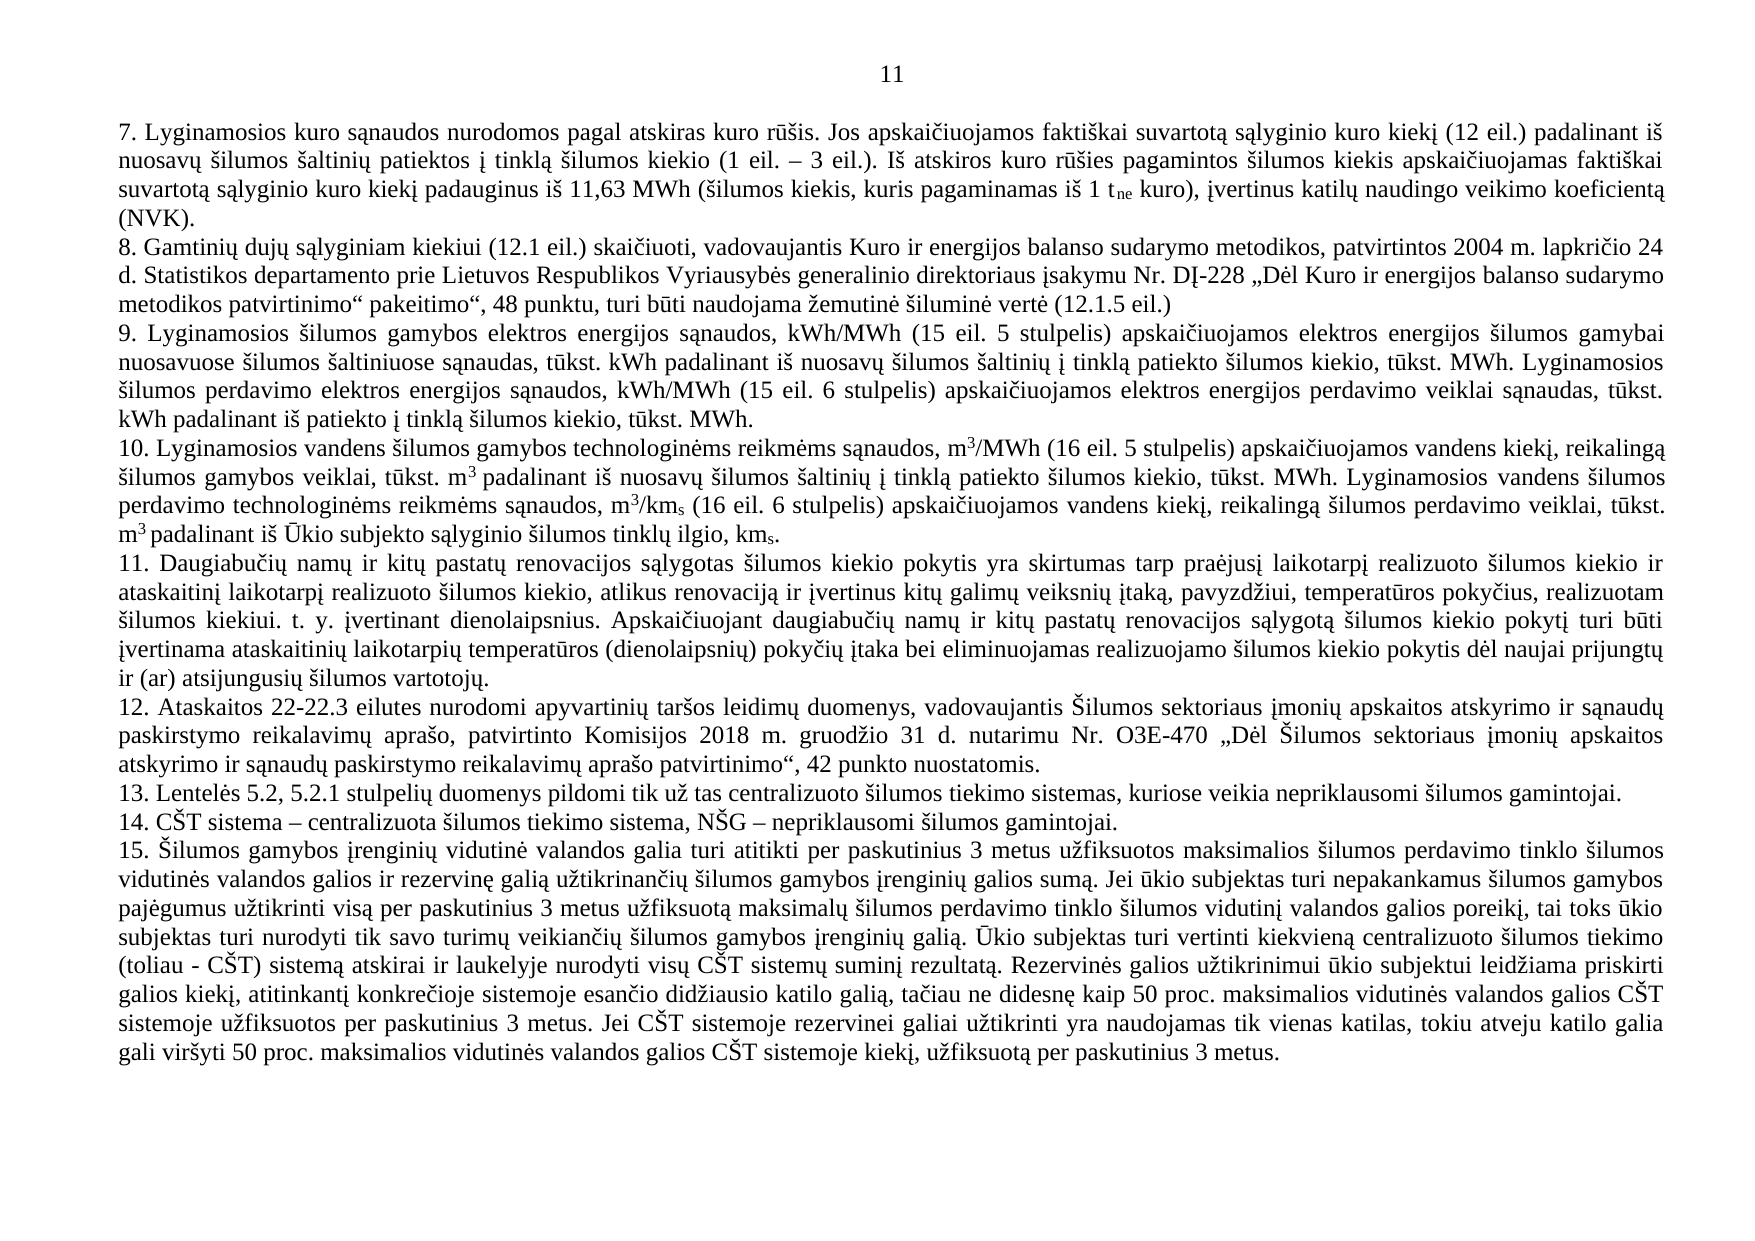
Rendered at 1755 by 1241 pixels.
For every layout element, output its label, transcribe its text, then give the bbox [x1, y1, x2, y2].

text 15. Šilumos gamybos įrenginių vidutinė valandos galia turi atitikti per paskutinius 3 metus užfiksuotos maksimalios šilumos perdavimo tinklo šilumos vidutinės valandos galios ir rezervinę galią užtikrinančių šilumos gamybos įrenginių galios sumą. Jei ūkio subjektas turi nepakankamus šilumos gamybos pajėgumus užtikrinti visą per paskutinius 3 metus užfiksuotą maksimalų šilumos perdavimo tinklo šilumos vidutinį valandos galios poreikį, tai toks ūkio subjektas turi nurodyti tik savo turimų veikiančių šilumos gamybos įrenginių galią. Ūkio subjektas turi vertinti kiekvieną centralizuoto šilumos tiekimo (toliau - CŠT) sistemą atskirai ir laukelyje nurodyti visų CŠT sistemų suminį rezultatą. Rezervinės galios užtikrinimui ūkio subjektui leidžiama priskirti galios kiekį, atitinkantį konkrečioje sistemoje esančio didžiausio katilo galią, tačiau ne didesnę kaip 50 proc. maksimalios vidutinės valandos galios CŠT sistemoje užfiksuotos per paskutinius 3 metus. Jei CŠT sistemoje rezervinei galiai užtikrinti yra naudojamas tik vienas katilas, tokiu atveju katilo galia gali viršyti 50 proc. maksimalios vidutinės valandos galios CŠT sistemoje kiekį, užfiksuotą per paskutinius 3 metus. [118, 835, 1666, 1065]
text 13. Lentelės 5.2, 5.2.1 stulpelių duomenys pildomi tik už tas centralizuoto šilumos tiekimo sistemas, kuriose veikia nepriklausomi šilumos gamintojai. [118, 778, 1666, 807]
text 9. Lyginamosios šilumos gamybos elektros energijos sąnaudos, kWh/MWh (15 eil. 5 stulpelis) apskaičiuojamos elektros energijos šilumos gamybai nuosavuose šilumos šaltiniuose sąnaudas, tūkst. kWh padalinant iš nuosavų šilumos šaltinių į tinklą patiekto šilumos kiekio, tūkst. MWh. Lyginamosios šilumos perdavimo elektros energijos sąnaudos, kWh/MWh (15 eil. 6 stulpelis) apskaičiuojamos elektros energijos perdavimo veiklai sąnaudas, tūkst. kWh padalinant iš patiekto į tinklą šilumos kiekio, tūkst. MWh. [118, 318, 1666, 433]
text 12. Ataskaitos 22-22.3 eilutes nurodomi apyvartinių taršos leidimų duomenys, vadovaujantis Šilumos sektoriaus įmonių apskaitos atskyrimo ir sąnaudų paskirstymo reikalavimų aprašo, patvirtinto Komisijos 2018 m. gruodžio 31 d. nutarimu Nr. O3E-470 „Dėl Šilumos sektoriaus įmonių apskaitos atskyrimo ir sąnaudų paskirstymo reikalavimų aprašo patvirtinimo“, 42 punkto nuostatomis. [118, 692, 1666, 778]
text 10. Lyginamosios vandens šilumos gamybos technologinėms reikmėms sąnaudos, m3/MWh (16 eil. 5 stulpelis) apskaičiuojamos vandens kiekį, reikalingą šilumos gamybos veiklai, tūkst. m3 padalinant iš nuosavų šilumos šaltinių į tinklą patiekto šilumos kiekio, tūkst. MWh. Lyginamosios vandens šilumos perdavimo technologinėms reikmėms sąnaudos, m3/kms (16 eil. 6 stulpelis) apskaičiuojamos vandens kiekį, reikalingą šilumos perdavimo veiklai, tūkst. m3 padalinant iš Ūkio subjekto sąlyginio šilumos tinklų ilgio, kms. [118, 433, 1666, 548]
text 14. CŠT sistema – centralizuota šilumos tiekimo sistema, NŠG – nepriklausomi šilumos gamintojai. [118, 807, 1666, 835]
text 7. Lyginamosios kuro sąnaudos nurodomos pagal atskiras kuro rūšis. Jos apskaičiuojamos faktiškai suvartotą sąlyginio kuro kiekį (12 eil.) padalinant iš nuosavų šilumos šaltinių patiektos į tinklą šilumos kiekio (1 eil. – 3 eil.). Iš atskiros kuro rūšies pagamintos šilumos kiekis apskaičiuojamas faktiškai suvartotą sąlyginio kuro kiekį padauginus iš 11,63 MWh (šilumos kiekis, kuris pagaminamas iš 1 tne kuro), įvertinus katilų naudingo veikimo koeficientą (NVK). [118, 117, 1666, 232]
text 8. Gamtinių dujų sąlyginiam kiekiui (12.1 eil.) skaičiuoti, vadovaujantis Kuro ir energijos balanso sudarymo metodikos, patvirtintos 2004 m. lapkričio 24 d. Statistikos departamento prie Lietuvos Respublikos Vyriausybės generalinio direktoriaus įsakymu Nr. DĮ-228 „Dėl Kuro ir energijos balanso sudarymo metodikos patvirtinimo“ pakeitimo“, 48 punktu, turi būti naudojama žemutinė šiluminė vertė (12.1.5 eil.) [118, 232, 1666, 318]
text 11. Daugiabučių namų ir kitų pastatų renovacijos sąlygotas šilumos kiekio pokytis yra skirtumas tarp praėjusį laikotarpį realizuoto šilumos kiekio ir ataskaitinį laikotarpį realizuoto šilumos kiekio, atlikus renovaciją ir įvertinus kitų galimų veiksnių įtaką, pavyzdžiui, temperatūros pokyčius, realizuotam šilumos kiekiui. t. y. įvertinant dienolaipsnius. Apskaičiuojant daugiabučių namų ir kitų pastatų renovacijos sąlygotą šilumos kiekio pokytį turi būti įvertinama ataskaitinių laikotarpių temperatūros (dienolaipsnių) pokyčių įtaka bei eliminuojamas realizuojamo šilumos kiekio pokytis dėl naujai prijungtų ir (ar) atsijungusių šilumos vartotojų. [118, 548, 1666, 692]
